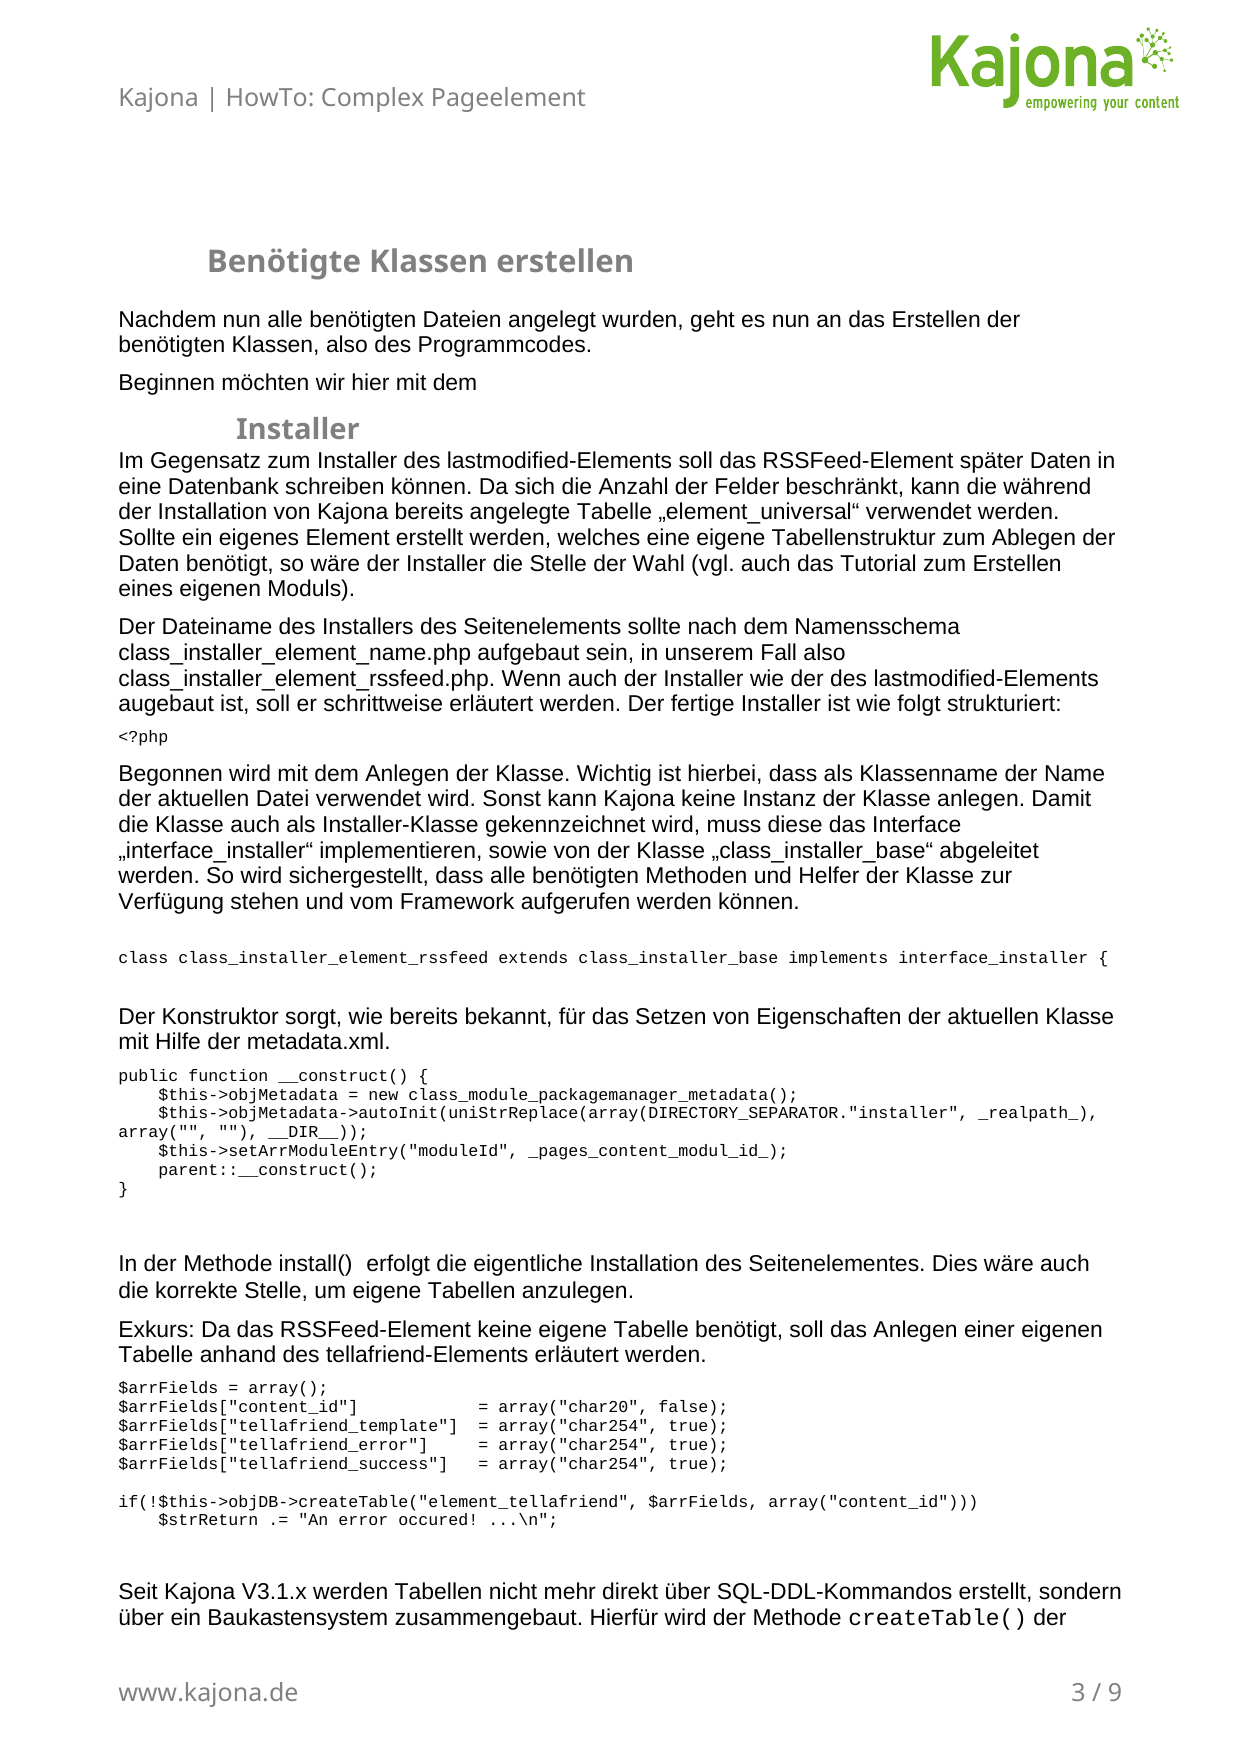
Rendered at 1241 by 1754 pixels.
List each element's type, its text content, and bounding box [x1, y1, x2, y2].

text Exkurs: Da das RSSFeed-Element keine eigene Tabelle benötigt, soll das Anlegen einer eigenen Tabelle anhand des tellafriend-Elements erläutert werden. [118, 1316, 1122, 1367]
text Begonnen wird mit dem Anlegen der Klasse. Wichtig ist hierbei, dass als Klassenname der Name der aktuellen Datei verwendet wird. Sonst kann Kajona keine Instanz der Klasse anlegen. Damit die Klasse auch als Installer-Klasse gekennzeichnet wird, muss diese das Interface „interface_installer“ implementieren, sowie von der Klasse „class_installer_base“ abgeleitet werden. So wird sichergestellt, dass alle benötigten Methoden und Helfer der Klasse zur Verfügung stehen und vom Framework aufgerufen werden können. [118, 760, 1122, 914]
text <?php [118, 729, 1122, 748]
text Nachdem nun alle benötigten Dateien angelegt wurden, geht es nun an das Erstellen der benötigten Klassen, also des Programmcodes. [118, 306, 1122, 357]
text Der Dateiname des Installers des Seitenelements sollte nach dem Namensschema class_installer_element_name.php aufgebaut sein, in unserem Fall also class_installer_element_rssfeed.php. Wenn auch der Installer wie der des lastmodified-Elements augebaut ist, soll er schrittweise erläutert werden. Der fertige Installer ist wie folgt strukturiert: [118, 614, 1122, 717]
text class class_installer_element_rssfeed extends class_installer_base implements interface_installer { [118, 927, 1122, 991]
subtitle Benötigte Klassen erstellen [118, 239, 1122, 282]
text In der Methode install() erfolgt die eigentliche Installation des Seitenelementes. Dies wäre auch die korrekte Stelle, um eigene Tabellen anzulegen. [118, 1247, 1122, 1304]
text Seit Kajona V3.1.x werden Tabellen nicht mehr direkt über SQL-DDL-Kommandos erstellt, sondern über ein Baukastensystem zusammengebaut. Hierfür wird der Methode createTable() der [118, 1578, 1122, 1632]
text public function __construct() { $this->objMetadata = new class_module_packagemanager_metadata(); $this->objMetadata->autoInit(uniStrReplace(array(DIRECTORY_SEPARATOR."installer", _realpath_), array("", ""), __DIR__)); $this->setArrModuleEntry("moduleId", _pages_content_modul_id_); parent::__construct(); } [118, 1067, 1122, 1199]
subtitle Installer [118, 408, 1122, 448]
text Der Konstruktor sorgt, wie bereits bekannt, für das Setzen von Eigenschaften der aktuellen Klasse mit Hilfe der metadata.xml. [118, 1003, 1122, 1055]
text Im Gegensatz zum Installer des lastmodified-Elements soll das RSSFeed-Element später Daten in eine Datenbank schreiben können. Da sich die Anzahl der Felder beschränkt, kann die während der Installation von Kajona bereits angelegte Tabelle „element_universal“ verwendet werden. Sollte ein eigenes Element erstellt werden, welches eine eigene Tabellenstruktur zum Ablegen der Daten benötigt, so wäre der Installer die Stelle der Wahl (vgl. auch das Tutorial zum Erstellen eines eigenen Moduls). [118, 448, 1122, 602]
text $arrFields = array(); $arrFields["content_id"] = array("char20", false); $arrFields["tellafriend_template"] = array("char254", true); $arrFields["tellafriend_error"] = array("char254", true); $arrFields["tellafriend_success"] = array("char254", true); if(!$this->objDB->createTable("element_tellafriend", $arrFields, array("content_id"))) $strReturn .= "An error occured! ...\n"; [118, 1380, 1122, 1531]
text Beginnen möchten wir hier mit dem [118, 370, 1122, 396]
